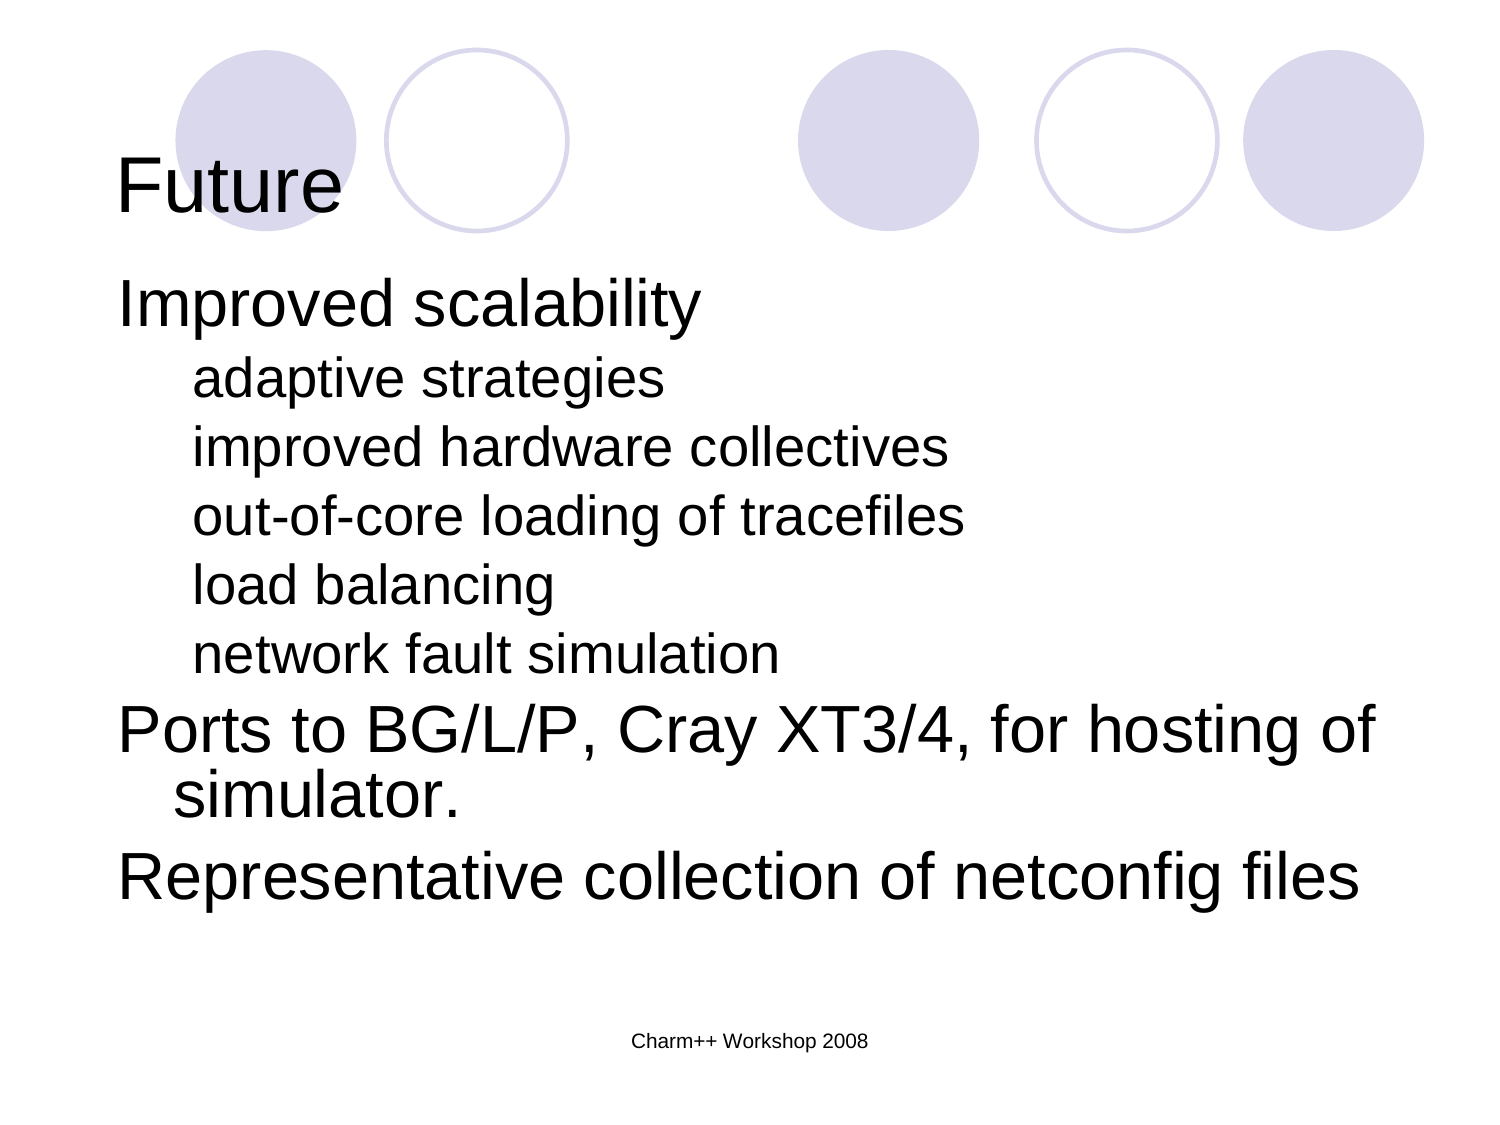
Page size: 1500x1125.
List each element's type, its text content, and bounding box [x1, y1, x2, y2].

title Future [115, 95, 1397, 284]
list Improved scalability adaptive strategies improved hardware collectives out-of-core loading of tracefiles load balancing network fault simulation Ports to BG/L/P, Cray XT3/4, for hosting of simulator. Representative collection of netconfig files [117, 274, 1399, 993]
